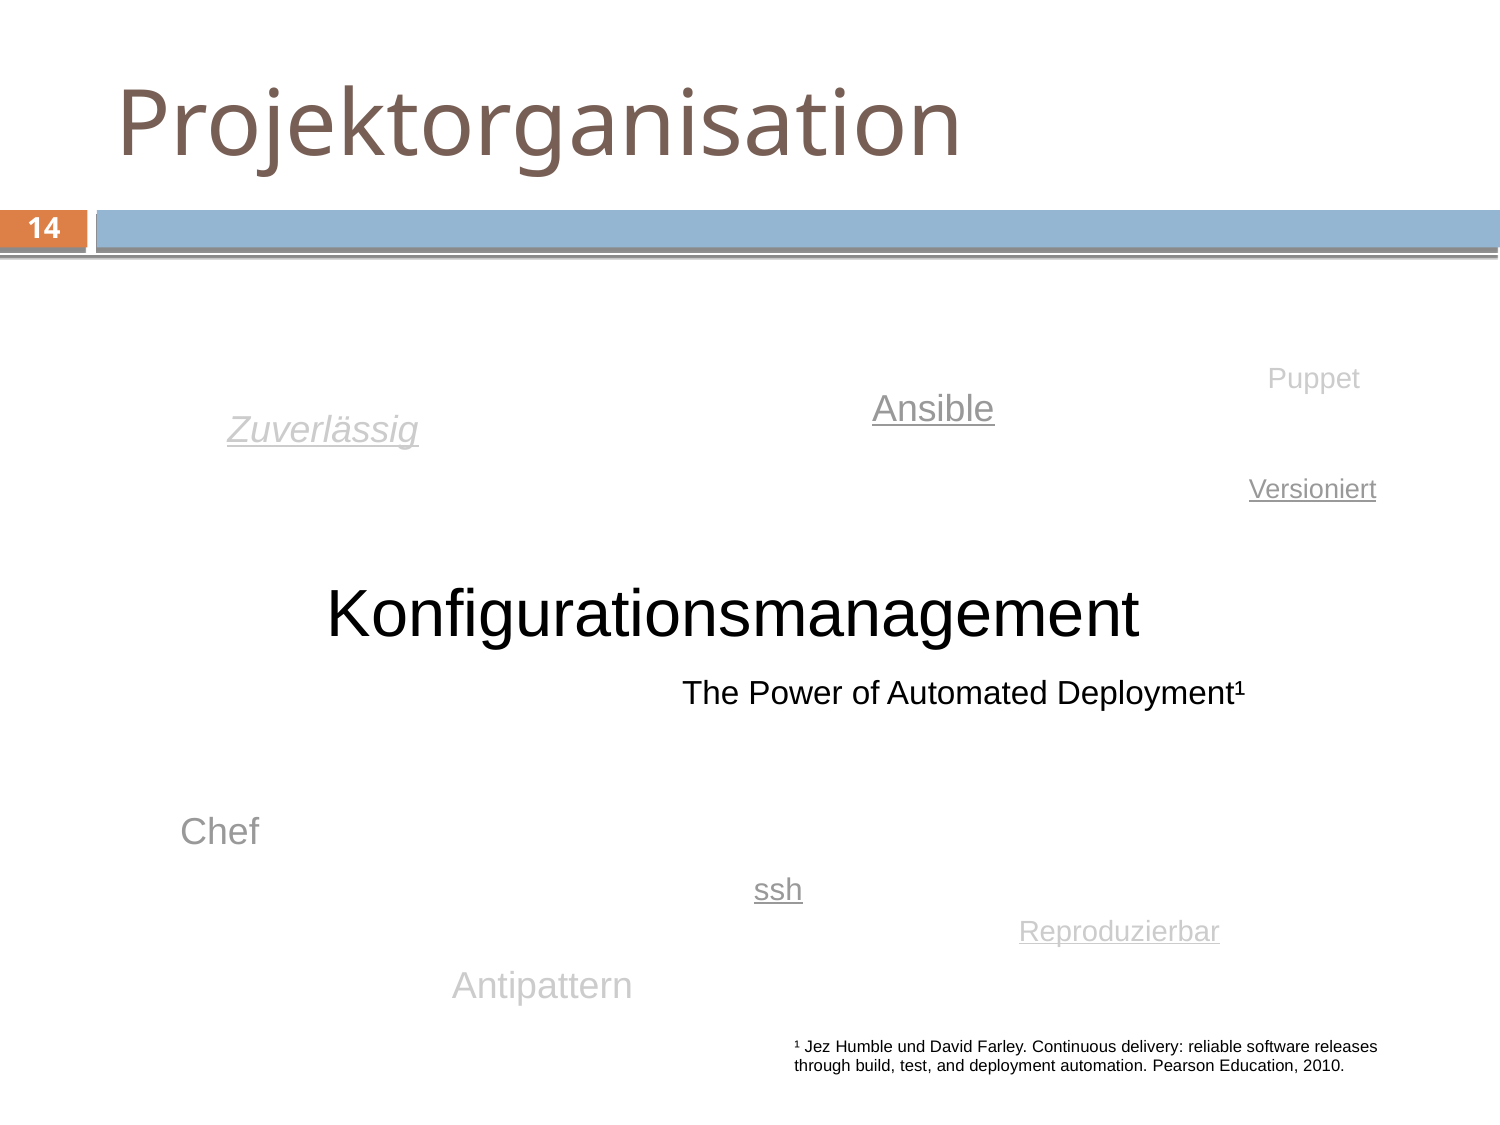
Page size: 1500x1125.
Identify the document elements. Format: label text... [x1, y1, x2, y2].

text_box Zuverlässig [212, 401, 434, 459]
text_box ¹ Jez Humble und David Farley. Continuous delivery: reliable software releases through build, test, and deployment automation. Pearson Education, 2010. [779, 1029, 1394, 1083]
text_box The Power of Automated Deployment¹ [667, 667, 1372, 733]
text_box ssh [739, 864, 898, 922]
text_box Antipattern [437, 956, 648, 1014]
text_box Puppet [1253, 354, 1394, 402]
text_box Ansible [857, 380, 1016, 438]
title Projektorganisation [100, 37, 1438, 200]
text_box Versioniert [1234, 466, 1393, 524]
text_box Chef [165, 803, 312, 860]
subtitle Konfigurationsmanagement [47, 274, 1385, 1028]
text_box Reproduzierbar [1003, 907, 1360, 965]
